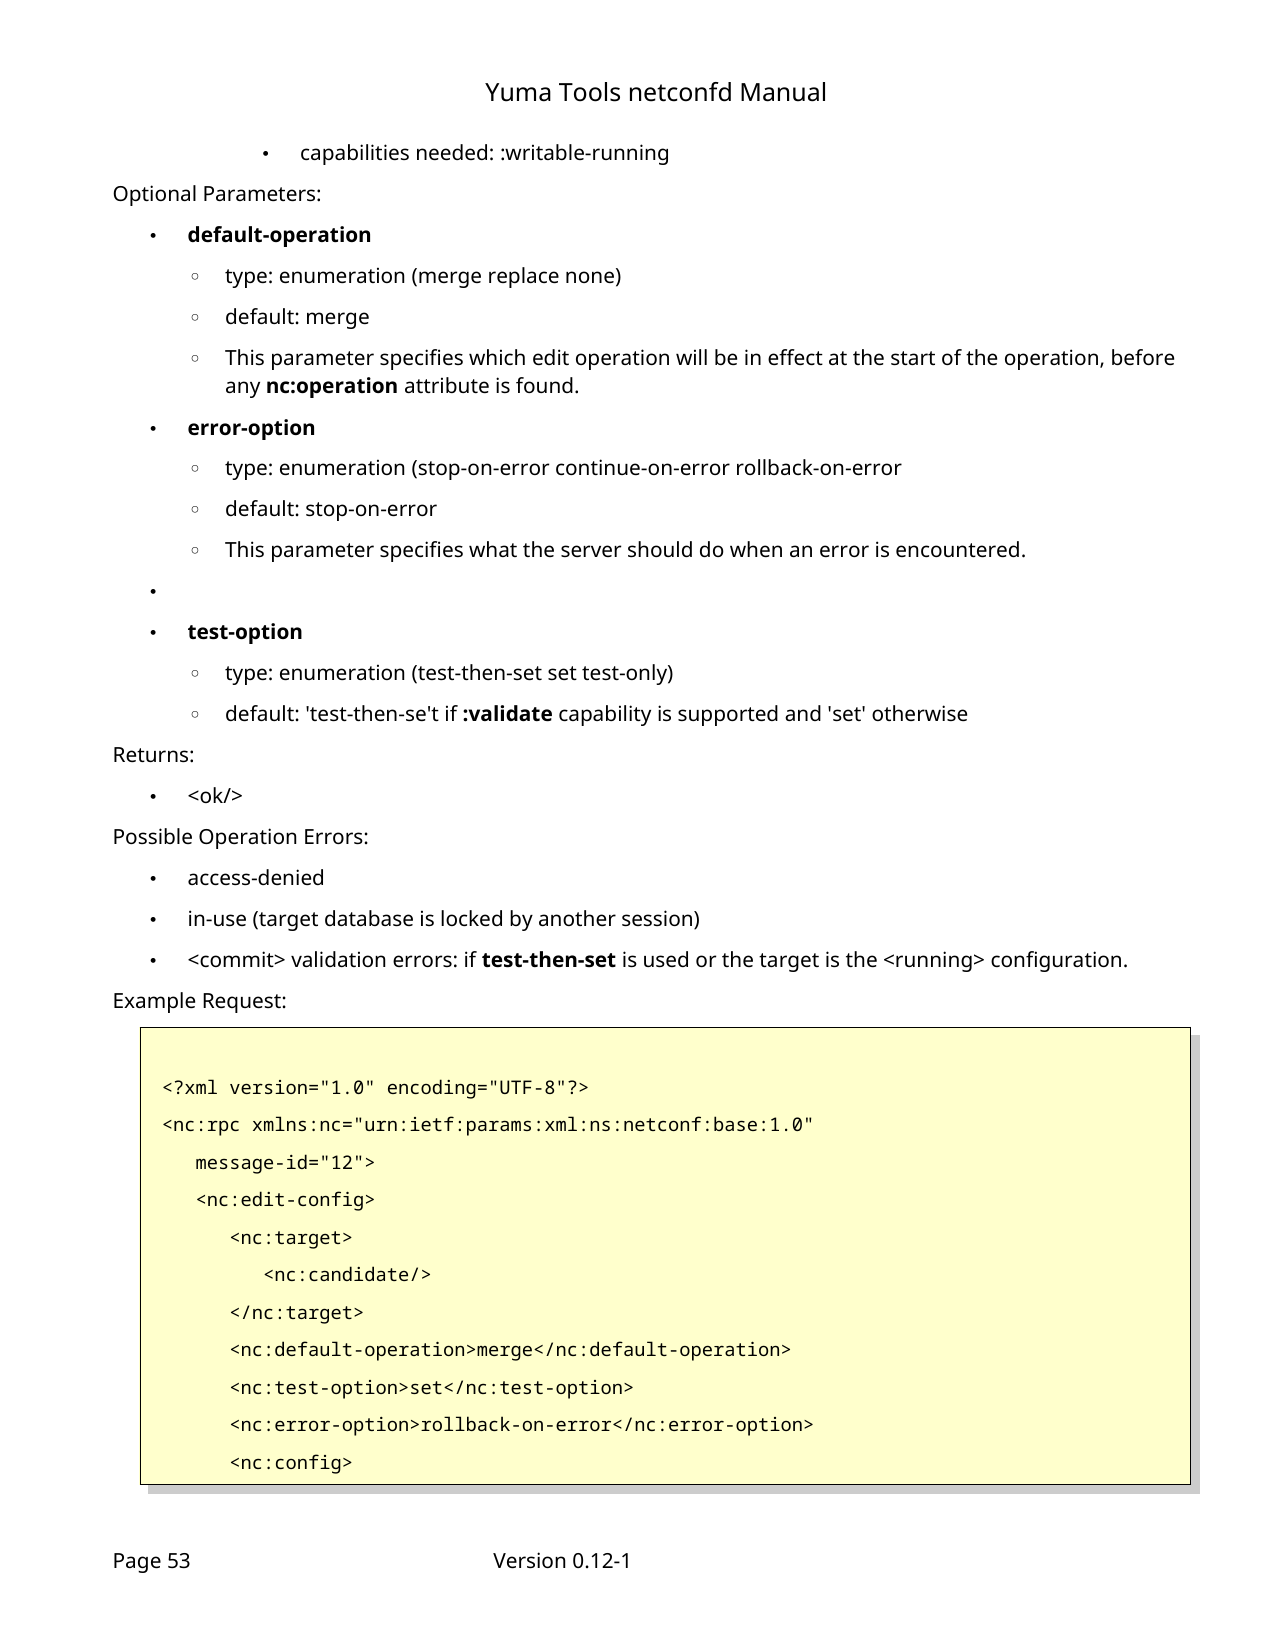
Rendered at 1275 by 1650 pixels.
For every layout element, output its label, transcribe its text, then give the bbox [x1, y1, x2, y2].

text <nc:default-operation>merge</nc:default-operation> [141, 1327, 1190, 1362]
text <nc:config> [141, 1439, 1190, 1484]
list in-use (target database is locked by another session) [150, 904, 1200, 932]
list error-option [150, 413, 1200, 441]
list access-denied [150, 863, 1200, 891]
text <nc:target> [141, 1214, 1190, 1250]
text <nc:edit-config> [141, 1177, 1190, 1212]
list default: stop-on-error [187, 494, 1200, 523]
list type: enumeration (test-then-set set test-only) [187, 658, 1200, 687]
list <ok/> [150, 781, 1200, 809]
text <nc:test-option>set</nc:test-option> [141, 1364, 1190, 1400]
text <nc:rpc xmlns:nc="urn:ietf:params:xml:ns:netconf:base:1.0" [141, 1102, 1190, 1137]
text Optional Parameters: [112, 179, 1200, 208]
list This parameter specifies what the server should do when an error is encountered. [187, 535, 1200, 564]
list default: merge [187, 302, 1200, 331]
text message-id="12"> [141, 1139, 1190, 1175]
text <nc:candidate/> [141, 1252, 1190, 1287]
text Possible Operation Errors: [112, 822, 1200, 850]
text Example Request: [112, 986, 1200, 1014]
text <?xml version="1.0" encoding="UTF-8"?> [141, 1064, 1190, 1100]
list default-operation [150, 220, 1200, 249]
list <commit> validation errors: if test-then-set is used or the target is the <running> configuration. [150, 945, 1200, 973]
text <nc:error-option>rollback-on-error</nc:error-option> [141, 1402, 1190, 1437]
list test-option [150, 617, 1200, 646]
list capabilities needed: :writable-running [262, 138, 1200, 167]
list type: enumeration (stop-on-error continue-on-error rollback-on-error [187, 453, 1200, 482]
text Returns: [112, 740, 1200, 768]
list default: 'test-then-se't if :validate capability is supported and 'set' otherwise [187, 699, 1200, 728]
text </nc:target> [141, 1289, 1190, 1325]
list type: enumeration (merge replace none) [187, 261, 1200, 290]
list This parameter specifies which edit operation will be in effect at the start of the operation, before any nc:operation attribute is found. [187, 343, 1200, 400]
